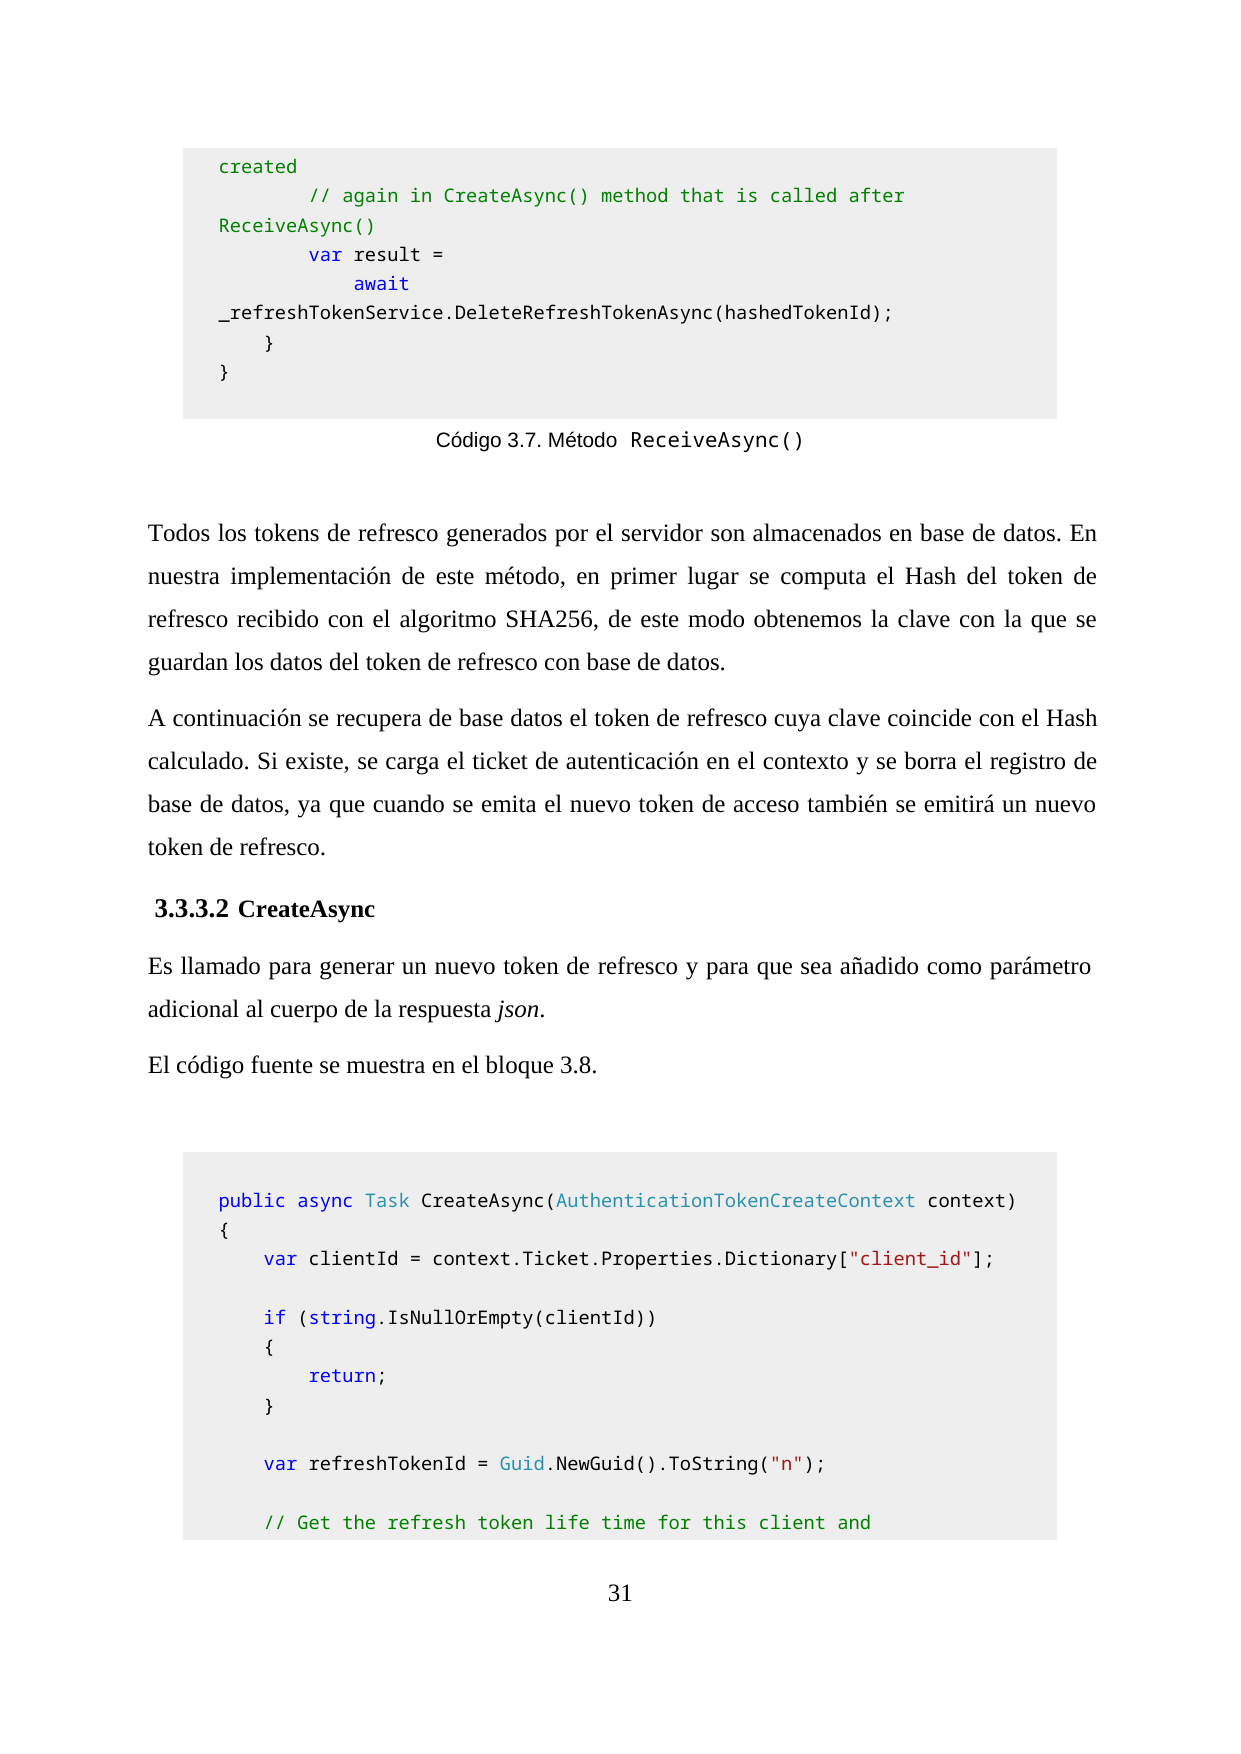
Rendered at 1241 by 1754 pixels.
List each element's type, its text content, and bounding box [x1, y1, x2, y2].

table_header public async Task CreateAsync(AuthenticationTokenCreateContext context) { var clientId = context.Ticket.Properties.Dictionary["client_id"]; if (string.IsNullOrEmpty(clientId)) { return; } var refreshTokenId = Guid.NewGuid().ToString("n"); // Get the refresh token life time for this client and [183, 1152, 1057, 1540]
table_cell Código 3.7. Método ReceiveAsync() [183, 419, 1057, 459]
text Todos los tokens de refresco generados por el servidor son almacenados en base de datos. En nuestra implementación de este método, en primer lugar se computa el Hash del token de refresco recibido con el algoritmo SHA256, de este modo obtenemos la clave con la que se guardan los datos del token de refresco con base de datos. [148, 518, 1098, 676]
text A continuación se recupera de base datos el token de refresco cuya clave coincide con el Hash calculado. Si existe, se carga el ticket de autenticación en el contexto y se borra el registro de base de datos, ya que cuando se emita el nuevo token de acceso también se emitirá un nuevo token de refresco. [148, 703, 1098, 861]
text El código fuente se muestra en el bloque 3.8. [148, 1050, 1093, 1078]
table_header created // again in CreateAsync() method that is called after ReceiveAsync() var result = await _refreshTokenService.DeleteRefreshTokenAsync(hashedTokenId); } } [183, 148, 1057, 419]
subtitle CreateAsync [148, 892, 1093, 923]
text Es llamado para generar un nuevo token de refresco y para que sea añadido como parámetro adicional al cuerpo de la respuesta json. [148, 951, 1093, 1023]
